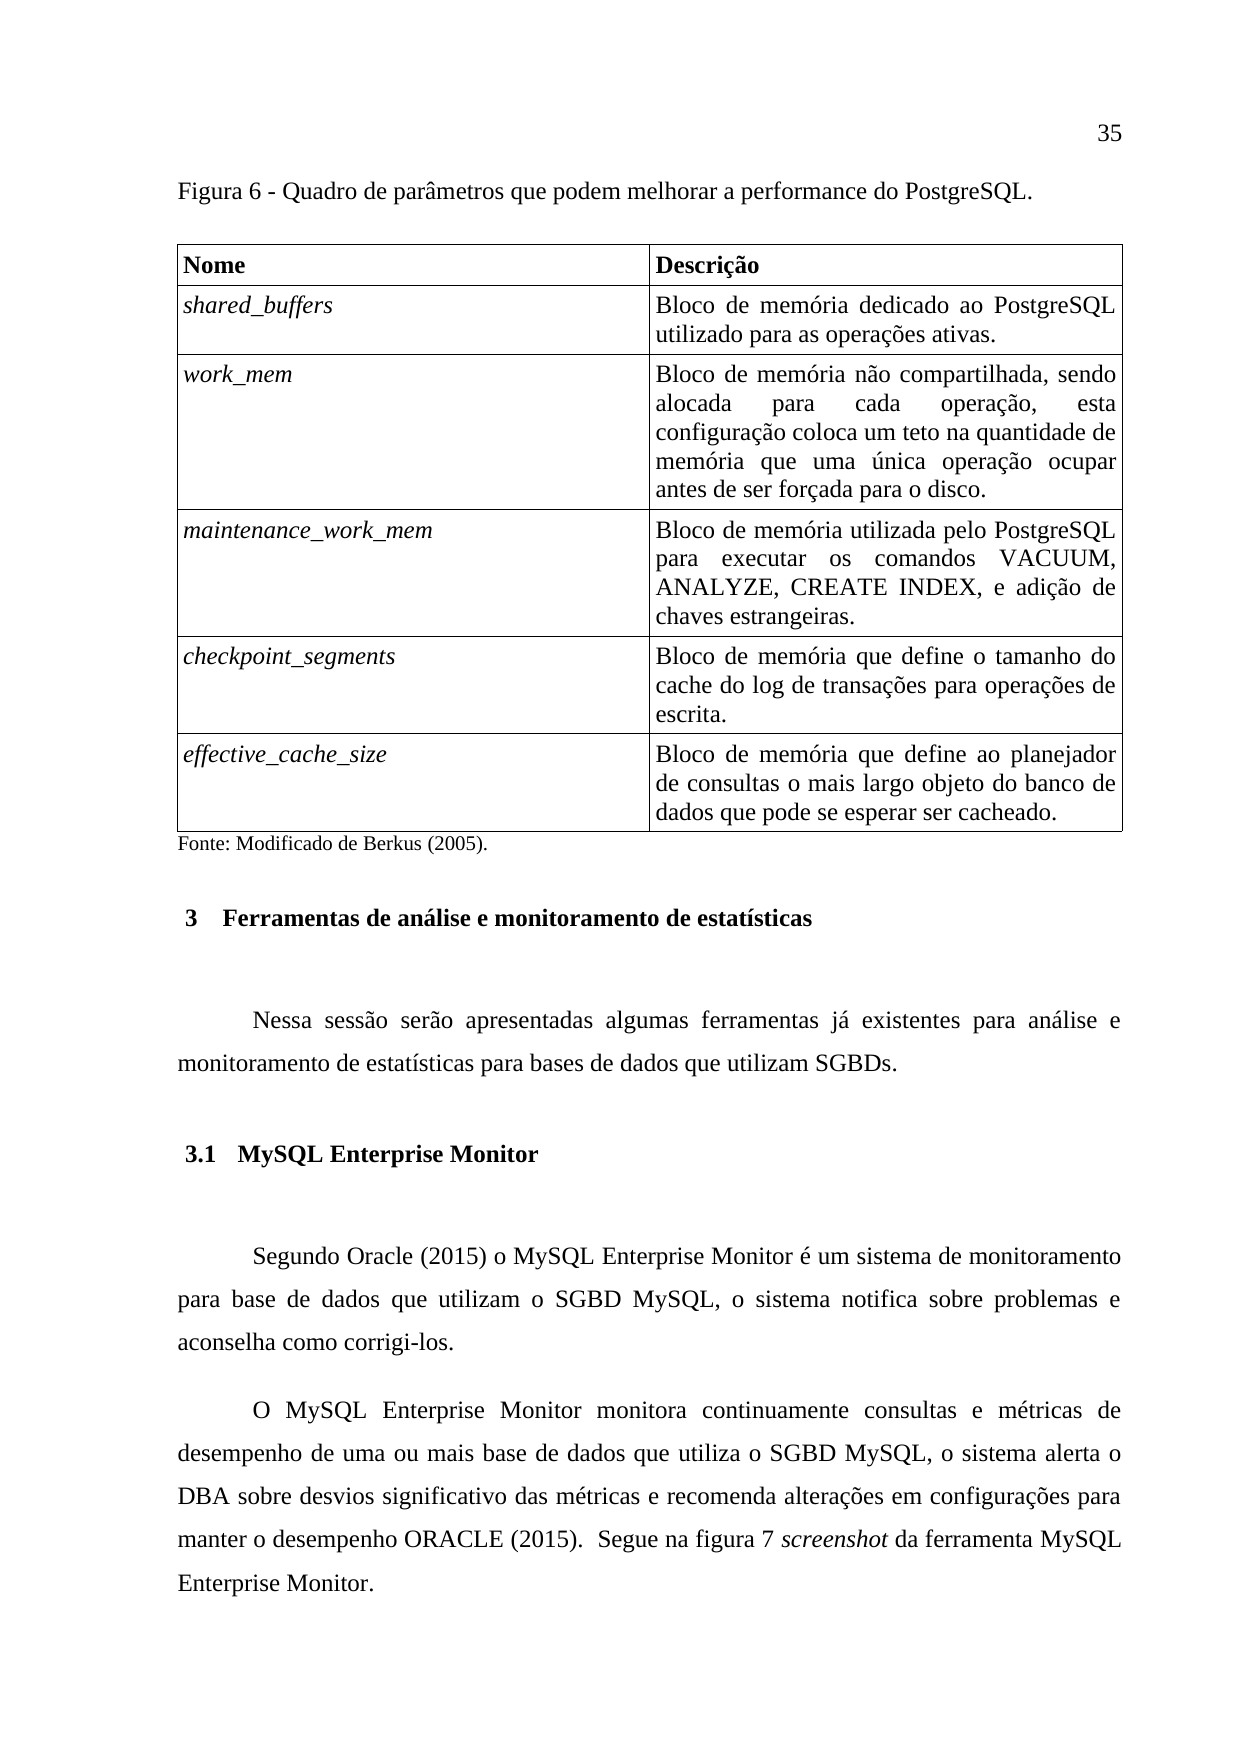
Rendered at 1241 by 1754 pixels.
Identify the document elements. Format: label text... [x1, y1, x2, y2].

table_cell checkpoint_segments [178, 637, 649, 733]
table_header Nome [178, 245, 649, 284]
text O MySQL Enterprise Monitor monitora continuamente consultas e métricas de desempenho de uma ou mais base de dados que utiliza o SGBD MySQL, o sistema alerta o DBA sobre desvios significativo das métricas e recomenda alterações em configurações para manter o desempenho ORACLE (2015). Segue na figura 7 screenshot da ferramenta MySQL Enterprise Monitor. [177, 1395, 1122, 1596]
table_cell Bloco de memória que define ao planejador de consultas o mais largo objeto do banco de dados que pode se esperar ser cacheado. [650, 734, 1122, 831]
table_header Descrição [650, 245, 1122, 284]
table_cell Bloco de memória dedicado ao PostgreSQL utilizado para as operações ativas. [650, 286, 1122, 354]
text Nessa sessão serão apresentadas algumas ferramentas já existentes para análise e monitoramento de estatísticas para bases de dados que utilizam SGBDs. [177, 1005, 1122, 1077]
table_cell effective_cache_size [178, 734, 649, 831]
list Ferramentas de análise e monitoramento de estatísticas [185, 903, 1122, 932]
table_cell Bloco de memória utilizada pelo PostgreSQL para executar os comandos VACUUM, ANALYZE, CREATE INDEX, e adição de chaves estrangeiras. [650, 510, 1122, 636]
table_cell work_mem [178, 355, 649, 509]
text Segundo Oracle (2015) o MySQL Enterprise Monitor é um sistema de monitoramento para base de dados que utilizam o SGBD MySQL, o sistema notifica sobre problemas e aconselha como corrigi-los. [177, 1241, 1122, 1356]
table_cell Bloco de memória não compartilhada, sendo alocada para cada operação, esta configuração coloca um teto na quantidade de memória que uma única operação ocupar antes de ser forçada para o disco. [650, 355, 1122, 509]
text Fonte: Modificado de Berkus (2005). [177, 832, 1122, 855]
list MySQL Enterprise Monitor [185, 1139, 1122, 1168]
text Figura 6 - Quadro de parâmetros que podem melhorar a performance do PostgreSQL. [177, 176, 1122, 205]
table_cell shared_buffers [178, 286, 649, 354]
table_cell maintenance_work_mem [178, 510, 649, 636]
table_cell Bloco de memória que define o tamanho do cache do log de transações para operações de escrita. [650, 637, 1122, 733]
